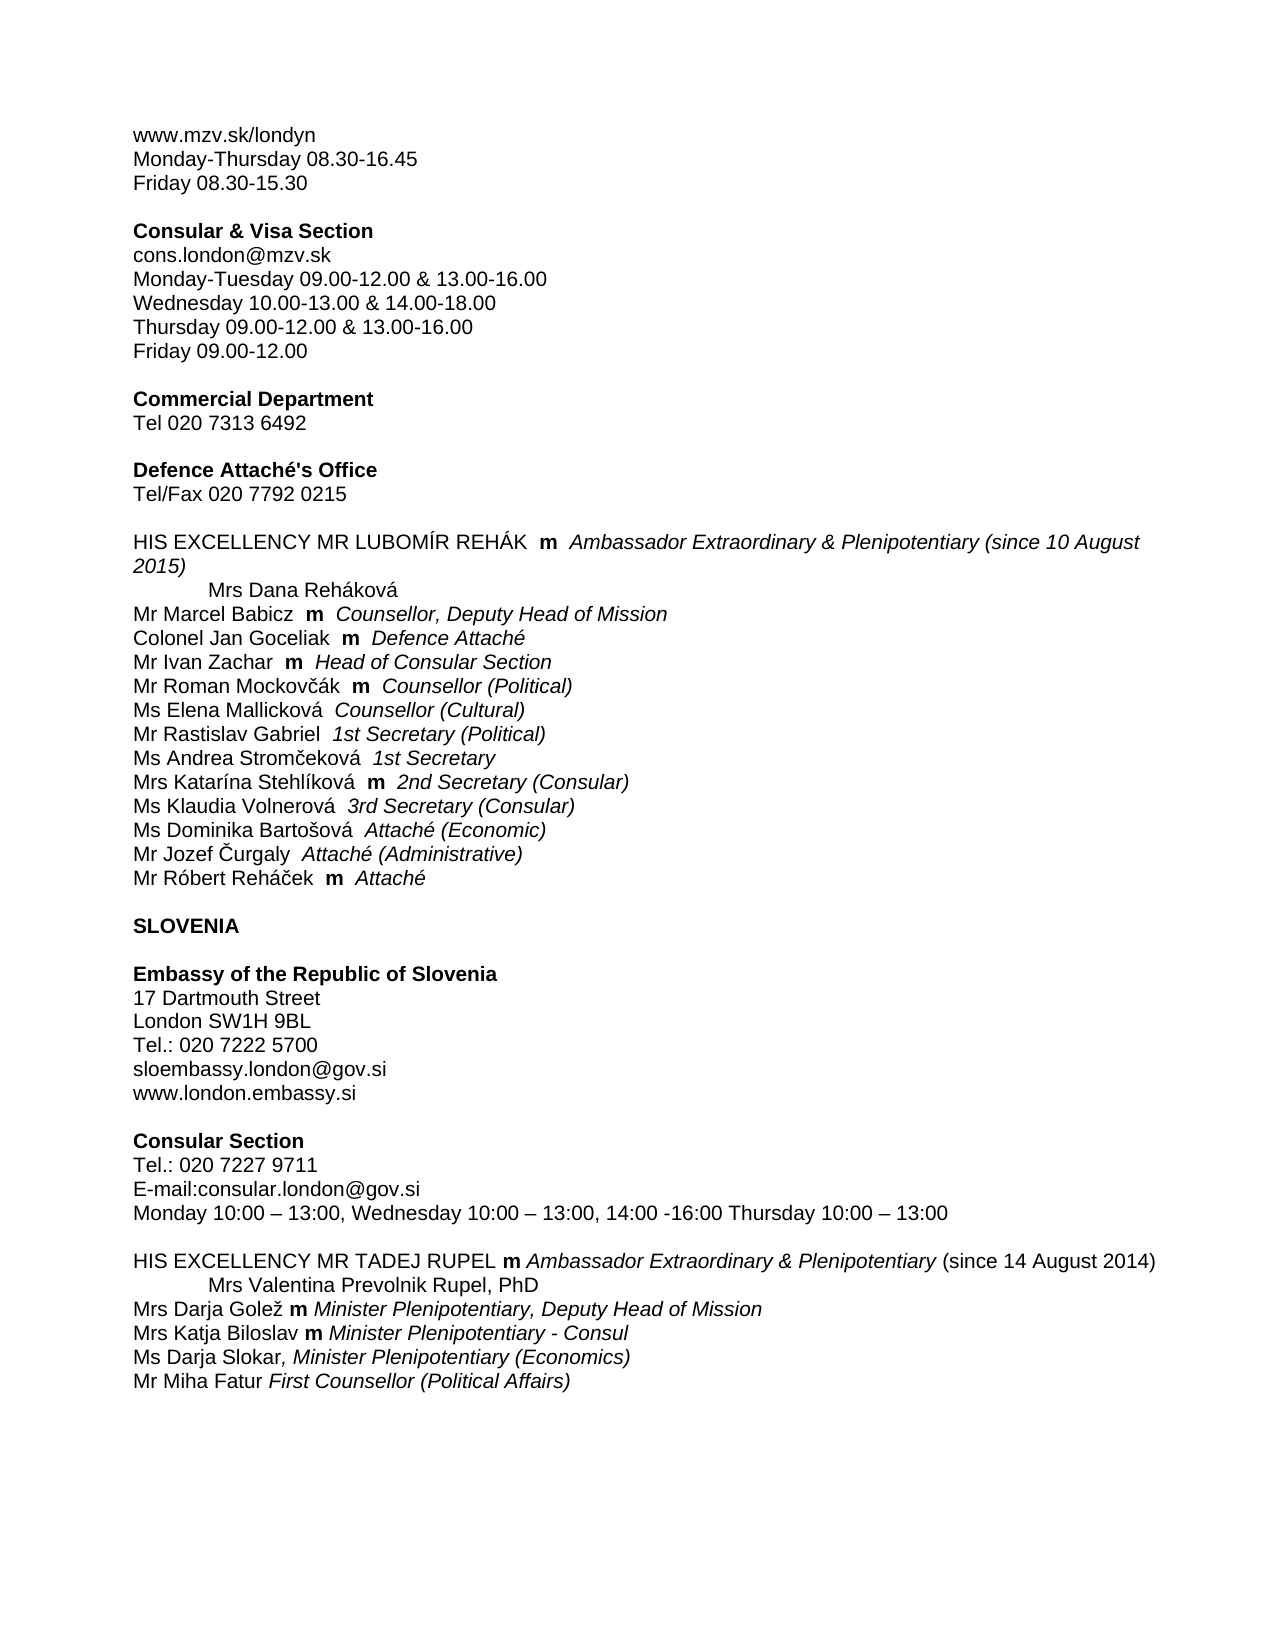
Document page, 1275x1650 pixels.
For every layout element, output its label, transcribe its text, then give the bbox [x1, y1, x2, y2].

text Consular Section [133, 1129, 1181, 1153]
text Tel 020 7313 6492 [133, 410, 1181, 434]
text Friday 09.00-12.00 [133, 338, 1181, 362]
text www.mzv.sk/londyn [133, 123, 1181, 147]
text Mr Rastislav Gabriel 1st Secretary (Political) [133, 722, 1181, 746]
text Defence Attaché's Office [133, 458, 1181, 482]
text Ms Elena Mallicková Counsellor (Cultural) [133, 698, 1181, 722]
text Mr Ivan Zachar m Head of Consular Section [133, 650, 1181, 674]
text Mrs Valentina Prevolnik Rupel, PhD [133, 1273, 1181, 1297]
text Mr Marcel Babicz m Counsellor, Deputy Head of Mission [133, 602, 1181, 626]
text Wednesday 10.00-13.00 & 14.00-18.00 [133, 291, 1181, 314]
text Mr Miha Fatur First Counsellor (Political Affairs) [133, 1369, 1181, 1393]
text Ms Andrea Stromčeková 1st Secretary [133, 746, 1181, 770]
text HIS EXCELLENCY MR LUBOMÍR REHÁK m Ambassador Extraordinary & Plenipotentiary (since 10 August 2015) [133, 530, 1181, 578]
text Ms Dominika Bartošová Attaché (Economic) [133, 818, 1181, 842]
text Ms Darja Slokar, Minister Plenipotentiary (Economics) [133, 1345, 1181, 1369]
text Tel/Fax 020 7792 0215 [133, 482, 1181, 506]
text Mr Róbert Reháček m Attaché [133, 866, 1181, 889]
text sloembassy.london@gov.si [133, 1057, 1181, 1081]
text Mr Jozef Čurgaly Attaché (Administrative) [133, 842, 1181, 866]
text E-mail:consular.london@gov.si [133, 1177, 1181, 1201]
text cons.london@mzv.sk [133, 243, 1181, 267]
text Embassy of the Republic of Slovenia [133, 961, 1181, 985]
text Consular & Visa Section [133, 219, 1181, 243]
text Mrs Dana Reháková [133, 578, 1181, 602]
text Tel.: 020 7227 9711 [133, 1153, 1181, 1177]
text Commercial Department [133, 386, 1181, 410]
text Monday-Thursday 08.30-16.45 [133, 147, 1181, 171]
text www.london.embassy.si [133, 1081, 1181, 1105]
text Mr Roman Mockovčák m Counsellor (Political) [133, 674, 1181, 698]
text Mrs Katarína Stehlíková m 2nd Secretary (Consular) [133, 770, 1181, 794]
text London SW1H 9BL [133, 1009, 1181, 1033]
text Monday 10:00 – 13:00, Wednesday 10:00 – 13:00, 14:00 -16:00 Thursday 10:00 – 13:00 [133, 1201, 1181, 1225]
subtitle SLOVENIA [133, 913, 1181, 937]
text Mrs Katja Biloslav m Minister Plenipotentiary - Consul [133, 1321, 1181, 1345]
text Colonel Jan Goceliak m Defence Attaché [133, 626, 1181, 650]
text Friday 08.30-15.30 [133, 171, 1181, 195]
text Thursday 09.00-12.00 & 13.00-16.00 [133, 314, 1181, 338]
text Ms Klaudia Volnerová 3rd Secretary (Consular) [133, 794, 1181, 818]
text HIS EXCELLENCY MR TADEJ RUPEL m Ambassador Extraordinary & Plenipotentiary (since 14 August 2014) [133, 1249, 1181, 1273]
text Mrs Darja Golež m Minister Plenipotentiary, Deputy Head of Mission [133, 1297, 1181, 1321]
text 17 Dartmouth Street [133, 985, 1181, 1009]
text Monday-Tuesday 09.00-12.00 & 13.00-16.00 [133, 267, 1181, 291]
text Tel.: 020 7222 5700 [133, 1033, 1181, 1057]
